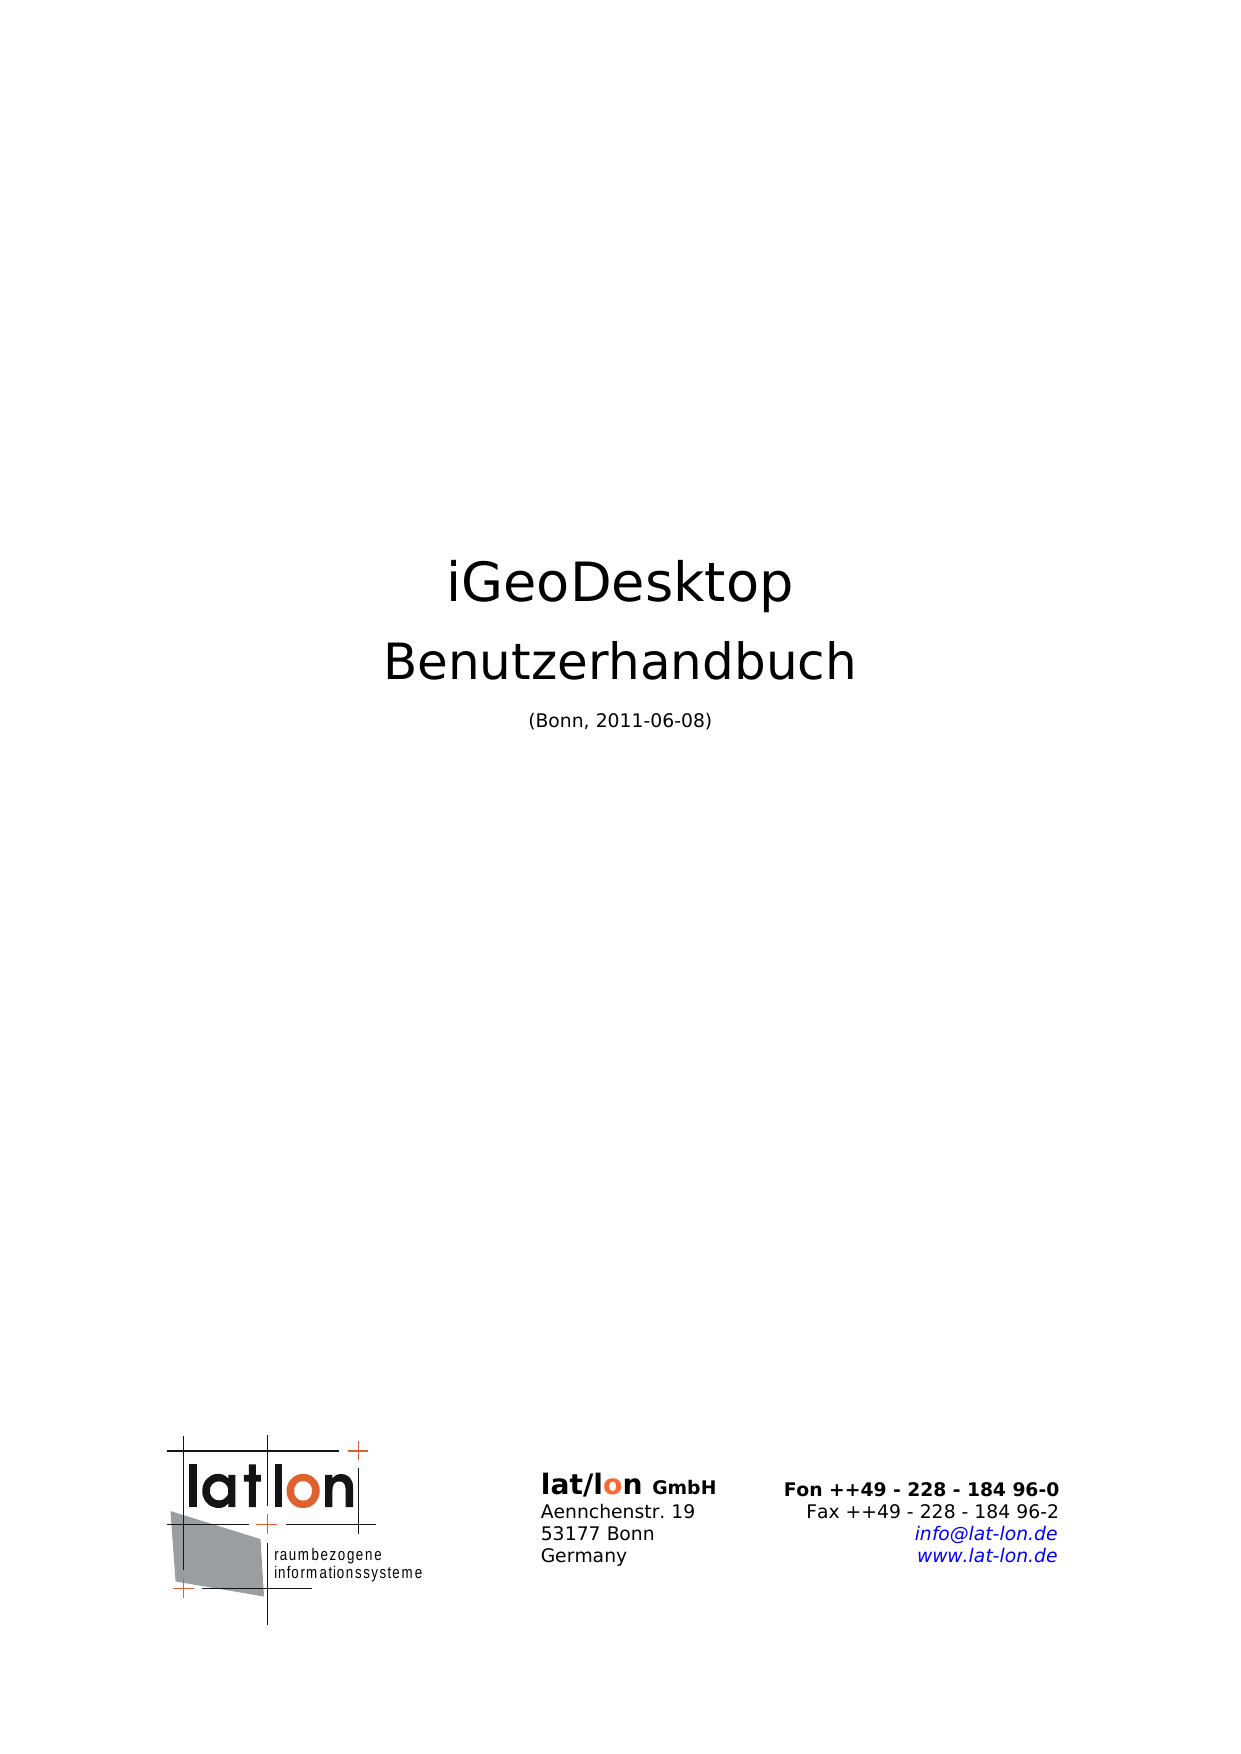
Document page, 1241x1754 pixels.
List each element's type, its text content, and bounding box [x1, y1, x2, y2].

table_cell Germany [541, 1545, 723, 1567]
table_cell Fax ++49 - 228 - 184 96-2 [724, 1501, 1059, 1523]
table_header Fon ++49 - 228 - 184 96-0 [724, 1468, 1059, 1501]
text (Bonn, 2011-06-08) [148, 709, 1092, 731]
table_cell Aennchenstr. 19 [541, 1501, 723, 1523]
table_cell info@lat-lon.de [724, 1523, 1059, 1545]
text iGeoDesktop [148, 552, 1092, 614]
table_cell www.lat-lon.de [724, 1545, 1059, 1567]
text Benutzerhandbuch [148, 633, 1092, 691]
table_header lat/lon GmbH [541, 1468, 723, 1501]
table_cell 53177 Bonn [541, 1523, 723, 1545]
